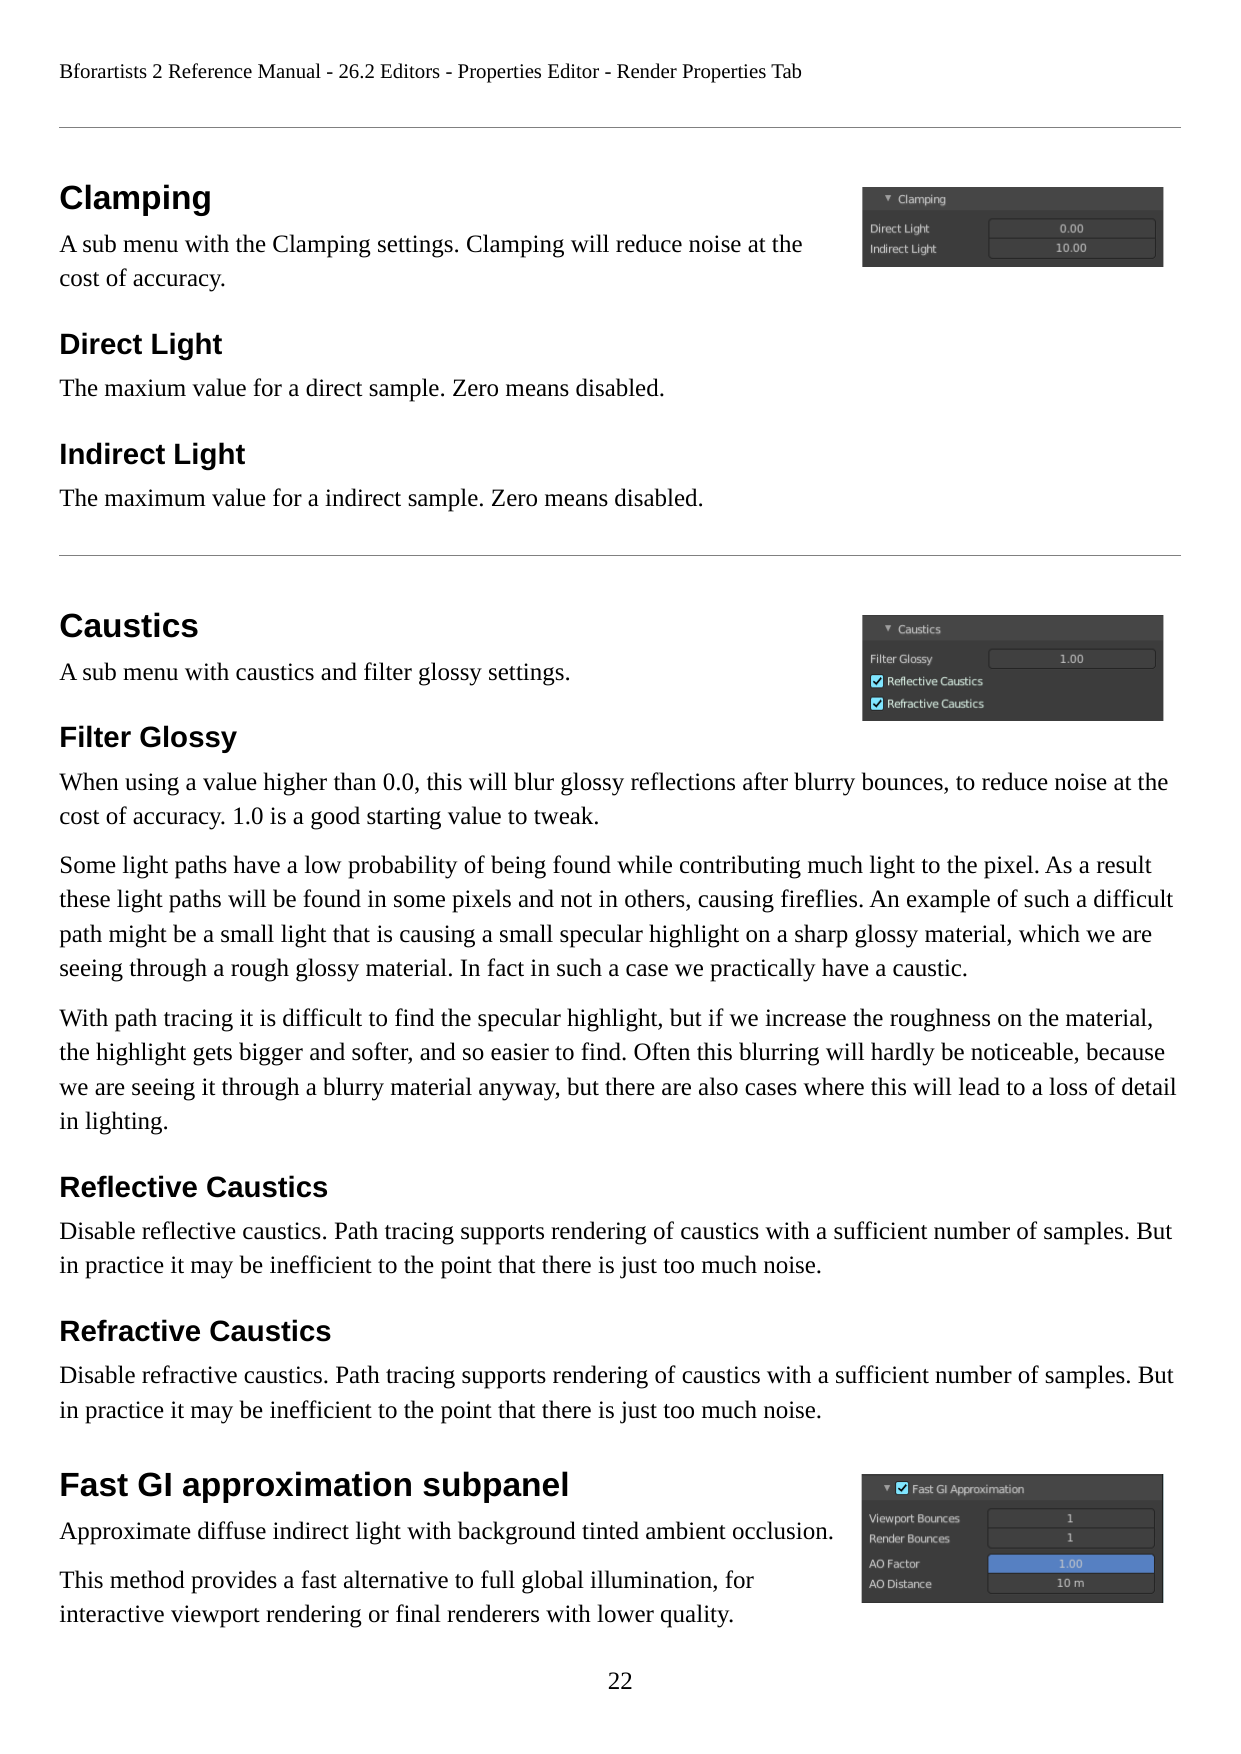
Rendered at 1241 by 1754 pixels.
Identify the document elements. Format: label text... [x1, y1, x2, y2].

text Some light paths have a low probability of being found while contributing much light to the pixel. As a result these light paths will be found in some pixels and not in others, causing fireflies. An example of such a difficult path might be a small light that is causing a small specular highlight on a sharp glossy material, which we are seeing through a rough glossy material. In fact in such a case we practically have a caustic. [59, 850, 1181, 982]
picture [862, 615, 1164, 721]
subtitle Filter Glossy [59, 720, 1181, 754]
text Disable refractive caustics. Path tracing supports rendering of caustics with a sufficient number of samples. But in practice it may be inefficient to the point that there is just too much noise. [59, 1360, 1181, 1423]
subtitle Fast GI approximation subpanel [59, 1465, 1181, 1503]
text A sub menu with caustics and filter glossy settings. [59, 657, 862, 685]
subtitle Indirect Light [59, 437, 1181, 471]
text This method provides a fast alternative to full global illumination, for interactive viewport rendering or final renderers with lower quality. [59, 1565, 1181, 1628]
text With path tracing it is difficult to find the specular highlight, but if we increase the roughness on the material, the highlight gets bigger and softer, and so easier to find. Often this blurring will hardly be noticeable, because we are seeing it through a blurry material anyway, but there are also cases where this will lead to a loss of detail in lighting. [59, 1003, 1181, 1135]
text Approximate diffuse indirect light with background tinted ambient occlusion. [59, 1516, 861, 1544]
text The maxium value for a direct sample. Zero means disabled. [59, 373, 1181, 402]
text When using a value higher than 0.0, this will blur glossy reflections after blurry bounces, to reduce noise at the cost of accuracy. 1.0 is a good starting value to tweak. [59, 767, 1181, 830]
subtitle Refractive Caustics [59, 1314, 1181, 1348]
subtitle Reflective Caustics [59, 1170, 1181, 1203]
subtitle Direct Light [59, 327, 1181, 361]
subtitle Clamping [59, 178, 1181, 216]
text A sub menu with the Clamping settings. Clamping will reduce noise at the cost of accuracy. [59, 229, 1181, 292]
picture [862, 187, 1164, 267]
text The maximum value for a indirect sample. Zero means disabled. [59, 483, 1181, 512]
picture [861, 1474, 1164, 1603]
text Disable reflective caustics. Path tracing supports rendering of caustics with a sufficient number of samples. But in practice it may be inefficient to the point that there is just too much noise. [59, 1216, 1181, 1279]
subtitle Caustics [59, 606, 1181, 644]
